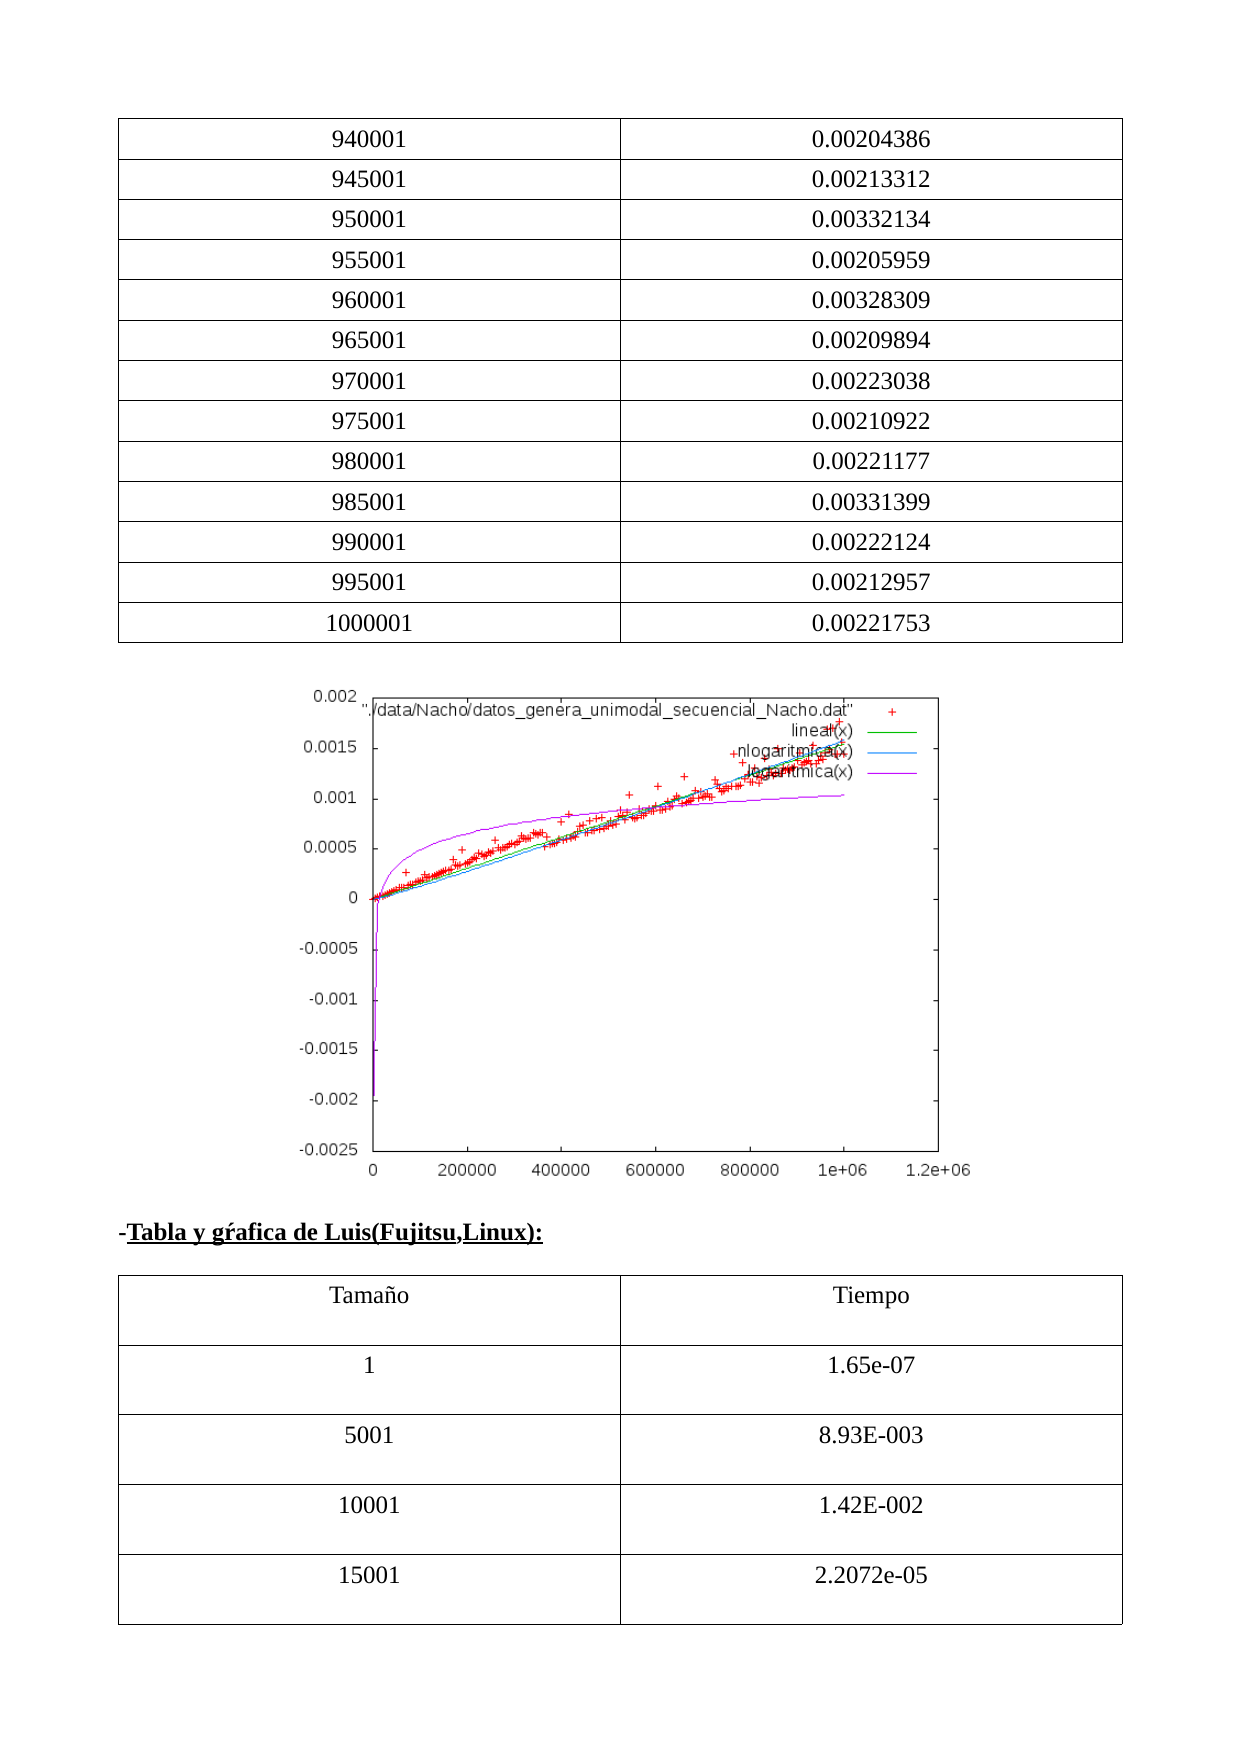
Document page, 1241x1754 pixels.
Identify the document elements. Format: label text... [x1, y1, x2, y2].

table_cell 1000001 [119, 603, 620, 642]
table_cell 975001 [119, 401, 620, 441]
table_cell 1,42E-002 [621, 1485, 1122, 1554]
table_cell 0.00213312 [621, 160, 1122, 199]
table_cell 0.00210922 [621, 401, 1122, 441]
table_cell 985001 [119, 482, 620, 521]
table_header Tiempo [621, 1276, 1122, 1344]
table_cell 0.00204386 [621, 119, 1122, 158]
table_cell 0.00328309 [621, 280, 1122, 320]
table_cell 0.00332134 [621, 200, 1122, 239]
table_cell 990001 [119, 522, 620, 562]
table_cell 0.00221753 [621, 603, 1122, 642]
table_cell 945001 [119, 160, 620, 199]
table_cell 0.00221177 [621, 442, 1122, 481]
picture [268, 677, 972, 1193]
table_cell 0.00222124 [621, 522, 1122, 562]
table_cell 970001 [119, 361, 620, 400]
table_cell 940001 [119, 119, 620, 158]
table_cell 10001 [119, 1485, 620, 1554]
table_cell 950001 [119, 200, 620, 239]
table_cell 5001 [119, 1415, 620, 1484]
table_cell 0.00212957 [621, 563, 1122, 602]
table_cell 955001 [119, 240, 620, 279]
text -Tabla y gŕafica de Luis(Fujitsu,Linux): [118, 1217, 1122, 1246]
table_cell 1 [119, 1346, 620, 1414]
table_cell 0.00223038 [621, 361, 1122, 400]
table_cell 8,93E-003 [621, 1415, 1122, 1484]
table_cell 0.00209894 [621, 321, 1122, 360]
table_header Tamaño [119, 1276, 620, 1344]
table_cell 0.00205959 [621, 240, 1122, 279]
table_cell 980001 [119, 442, 620, 481]
table_cell 2.2072e-05 [621, 1555, 1122, 1624]
table_cell 965001 [119, 321, 620, 360]
table_cell 1.65e-07 [621, 1346, 1122, 1414]
table_cell 15001 [119, 1555, 620, 1624]
table_cell 995001 [119, 563, 620, 602]
table_cell 960001 [119, 280, 620, 320]
table_cell 0.00331399 [621, 482, 1122, 521]
